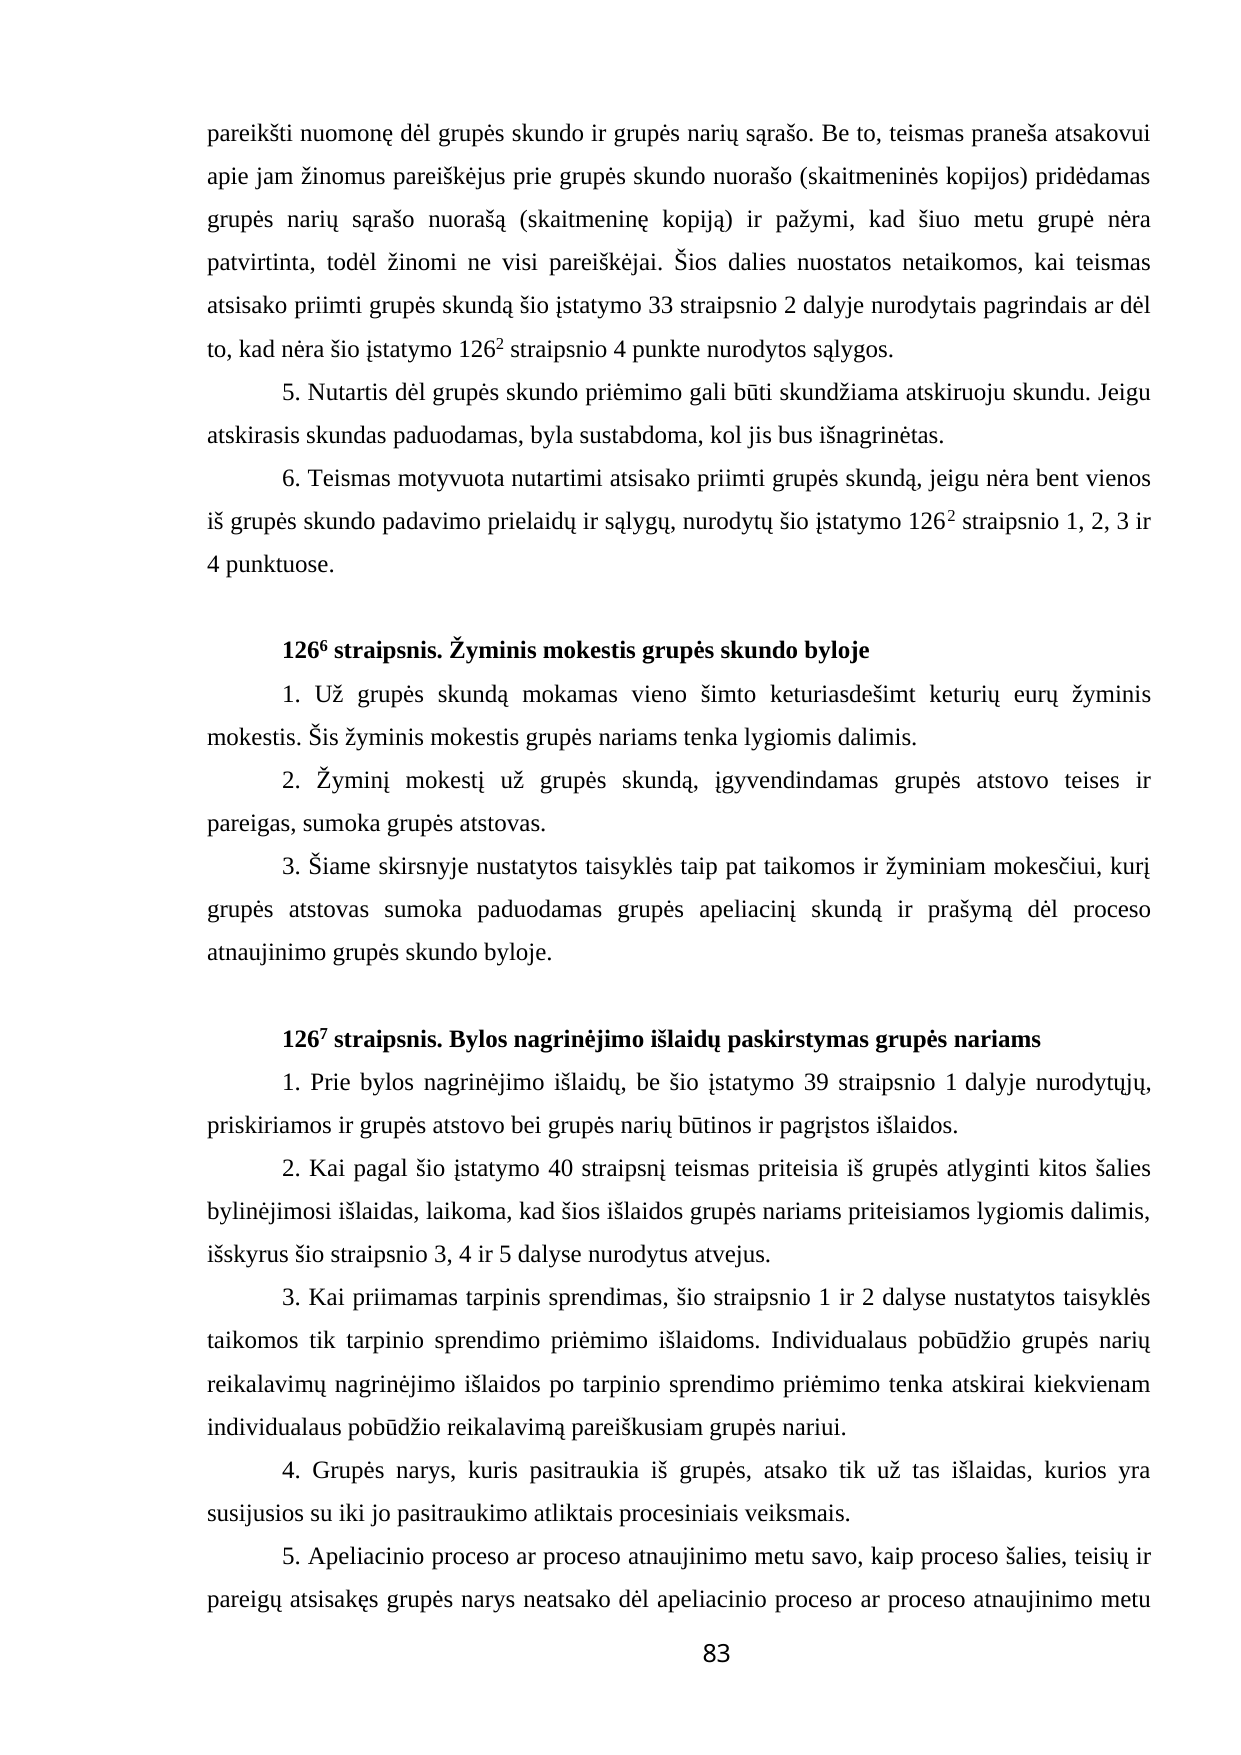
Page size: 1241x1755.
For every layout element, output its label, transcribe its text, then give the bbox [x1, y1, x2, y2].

text 3. Kai priimamas tarpinis sprendimas, šio straipsnio 1 ir 2 dalyse nustatytos taisyklės taikomos tik tarpinio sprendimo priėmimo išlaidoms. Individualaus pobūdžio grupės narių reikalavimų nagrinėjimo išlaidos po tarpinio sprendimo priėmimo tenka atskirai kiekvienam individualaus pobūdžio reikalavimą pareiškusiam grupės nariui. [207, 1282, 1152, 1441]
text 6. Teismas motyvuota nutartimi atsisako priimti grupės skundą, jeigu nėra bent vienos iš grupės skundo padavimo prielaidų ir sąlygų, nurodytų šio įstatymo 1262 straipsnio 1, 2, 3 ir 4 punktuose. [207, 463, 1152, 578]
text 3. Šiame skirsnyje nustatytos taisyklės taip pat taikomos ir žyminiam mokesčiui, kurį grupės atstovas sumoka paduodamas grupės apeliacinį skundą ir prašymą dėl proceso atnaujinimo grupės skundo byloje. [207, 851, 1152, 966]
text 1267 straipsnis. Bylos nagrinėjimo išlaidų paskirstymas grupės nariams [207, 1024, 1152, 1052]
text 5. Nutartis dėl grupės skundo priėmimo gali būti skundžiama atskiruoju skundu. Jeigu atskirasis skundas paduodamas, byla sustabdoma, kol jis bus išnagrinėtas. [207, 377, 1152, 449]
text 5. Apeliacinio proceso ar proceso atnaujinimo metu savo, kaip proceso šalies, teisių ir pareigų atsisakęs grupės narys neatsako dėl apeliacinio proceso ar proceso atnaujinimo metu [207, 1541, 1152, 1613]
text 4. Grupės narys, kuris pasitraukia iš grupės, atsako tik už tas išlaidas, kurios yra susijusios su iki jo pasitraukimo atliktais procesiniais veiksmais. [207, 1455, 1152, 1527]
text 2. Žyminį mokestį už grupės skundą, įgyvendindamas grupės atstovo teises ir pareigas, sumoka grupės atstovas. [207, 765, 1152, 837]
text 1. Prie bylos nagrinėjimo išlaidų, be šio įstatymo 39 straipsnio 1 dalyje nurodytųjų, priskiriamos ir grupės atstovo bei grupės narių būtinos ir pagrįstos išlaidos. [207, 1067, 1152, 1139]
text pareikšti nuomonę dėl grupės skundo ir grupės narių sąrašo. Be to, teismas praneša atsakovui apie jam žinomus pareiškėjus prie grupės skundo nuorašo (skaitmeninės kopijos) pridėdamas grupės narių sąrašo nuorašą (skaitmeninę kopiją) ir pažymi, kad šiuo metu grupė nėra patvirtinta, todėl žinomi ne visi pareiškėjai. Šios dalies nuostatos netaikomos, kai teismas atsisako priimti grupės skundą šio įstatymo 33 straipsnio 2 dalyje nurodytais pagrindais ar dėl to, kad nėra šio įstatymo 1262 straipsnio 4 punkte nurodytos sąlygos. [207, 118, 1152, 362]
text 1266 straipsnis. Žyminis mokestis grupės skundo byloje [207, 636, 1152, 664]
text 1. Už grupės skundą mokamas vieno šimto keturiasdešimt keturių eurų žyminis mokestis. Šis žyminis mokestis grupės nariams tenka lygiomis dalimis. [207, 679, 1152, 751]
text 2. Kai pagal šio įstatymo 40 straipsnį teismas priteisia iš grupės atlyginti kitos šalies bylinėjimosi išlaidas, laikoma, kad šios išlaidos grupės nariams priteisiamos lygiomis dalimis, išskyrus šio straipsnio 3, 4 ir 5 dalyse nurodytus atvejus. [207, 1153, 1152, 1268]
